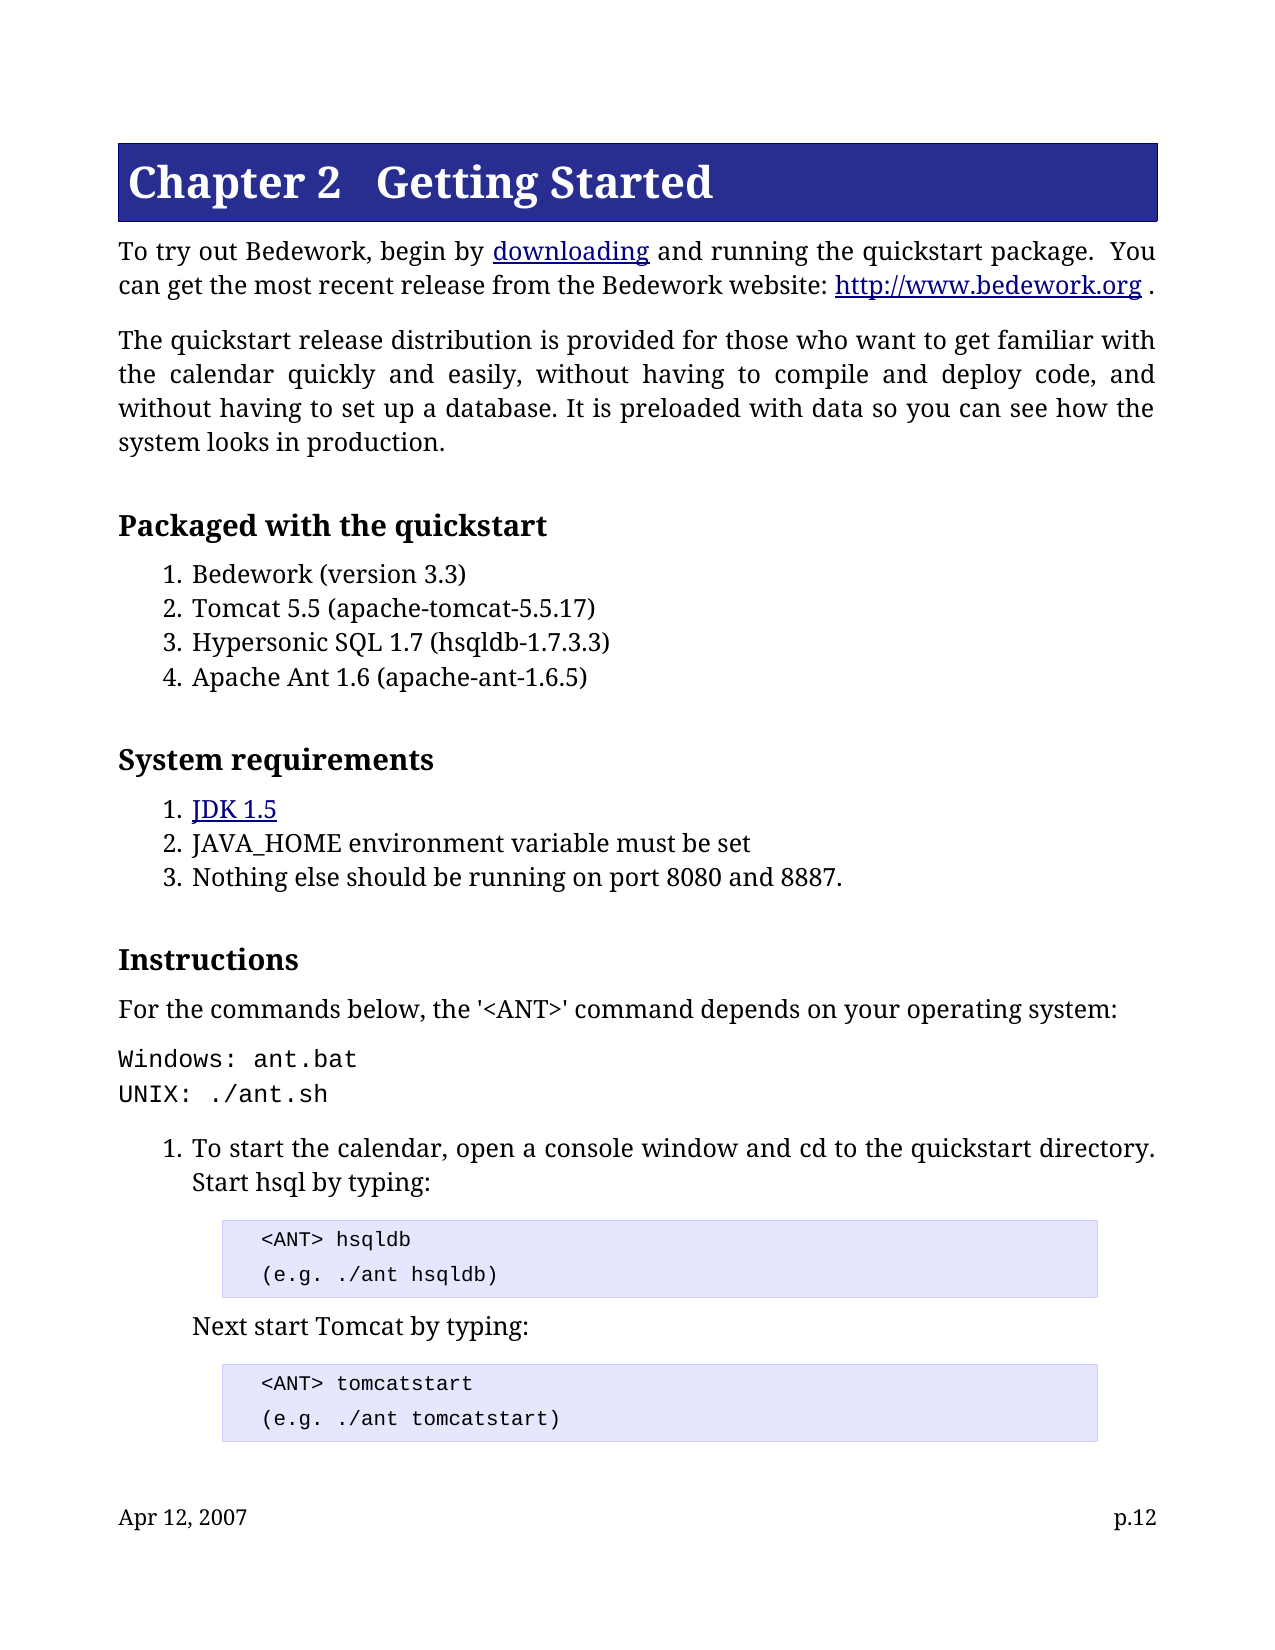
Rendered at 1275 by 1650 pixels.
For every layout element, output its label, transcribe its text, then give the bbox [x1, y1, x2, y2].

list JAVA_HOME environment variable must be set [162, 826, 1157, 859]
list Nothing else should be running on port 8080 and 8887. [162, 859, 1157, 894]
subtitle Getting Started [119, 144, 1157, 221]
subtitle Packaged with the quickstart [118, 505, 1157, 544]
text For the commands below, the '<ANT>' command depends on your operating system: [118, 992, 1157, 1026]
text To try out Bedework, begin by downloading and running the quickstart package. You can get the most recent release from the Bedework website: http://www.bedework.org . [118, 233, 1157, 301]
subtitle Instructions [118, 940, 1157, 979]
list <ANT> tomcatstart (e.g. ./ant tomcatstart) [223, 1365, 1097, 1441]
list <ANT> hsqldb (e.g. ./ant hsqldb) [223, 1221, 1097, 1297]
list Apache Ant 1.6 (apache-ant-1.6.5) [162, 659, 1157, 693]
list JDK 1.5 [162, 791, 1157, 826]
list Next start Tomcat by typing: [162, 1309, 1157, 1343]
subtitle System requirements [118, 739, 1157, 779]
text The quickstart release distribution is provided for those who want to get familiar with the calendar quickly and easily, without having to compile and deploy code, and without having to set up a database. It is preloaded with data so you can see how the system looks in production. [118, 322, 1157, 459]
text Windows: ant.bat UNIX: ./ant.sh [118, 1047, 1157, 1109]
list Bedework (version 3.3) [162, 557, 1157, 591]
list Hypersonic SQL 1.7 (hsqldb-1.7.3.3) [162, 625, 1157, 659]
list To start the calendar, open a console window and cd to the quickstart directory. Start hsql by typing: [162, 1131, 1157, 1199]
list Tomcat 5.5 (apache-tomcat-5.5.17) [162, 591, 1157, 625]
